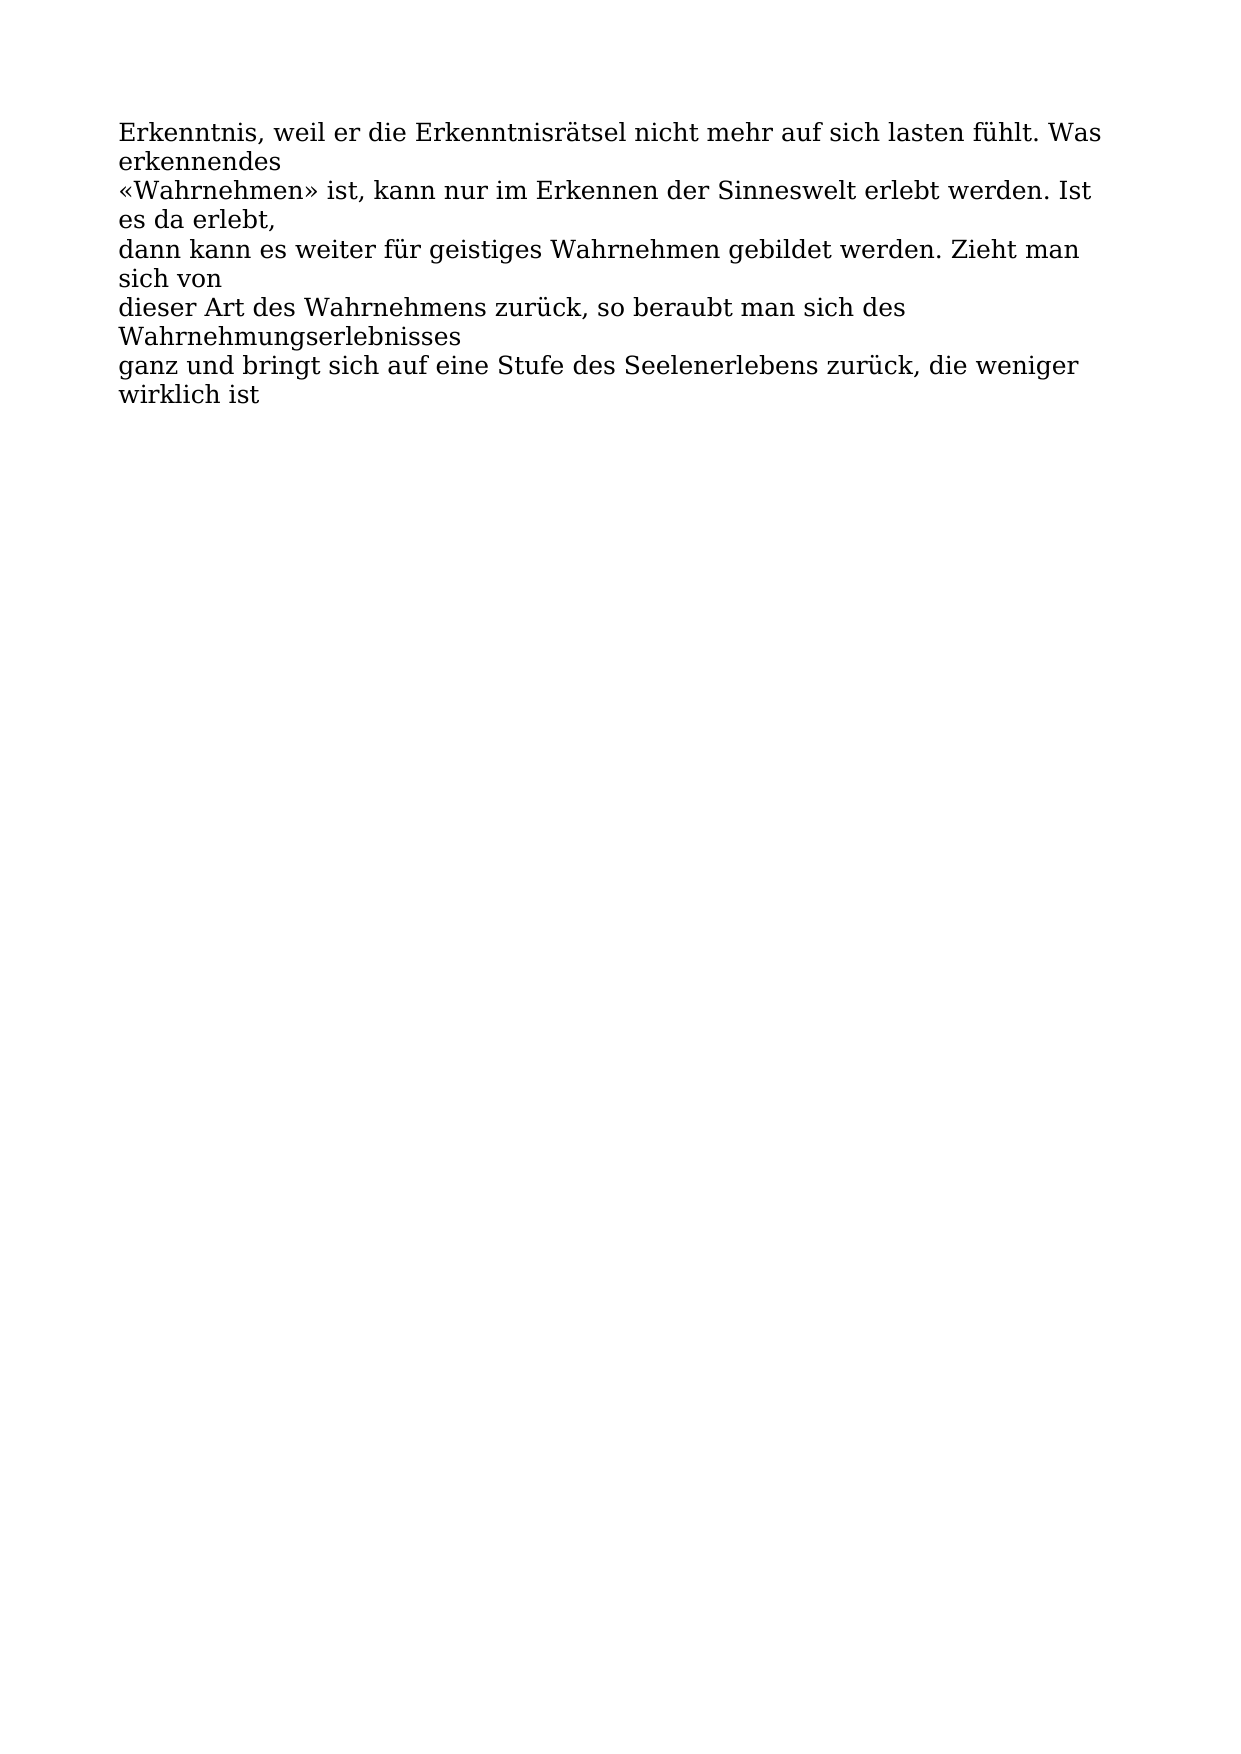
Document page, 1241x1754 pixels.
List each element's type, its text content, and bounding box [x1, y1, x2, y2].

text Erkenntnis, weil er die Erkenntnisrätsel nicht mehr auf sich lasten fühlt. Was erkennendes [118, 118, 1122, 176]
text ganz und bringt sich auf eine Stufe des Seelenerlebens zurück, die weniger wirklich ist [118, 351, 1122, 410]
text dieser Art des Wahrnehmens zurück, so beraubt man sich des Wahrnehmungserlebnisses [118, 293, 1122, 351]
text «Wahrnehmen» ist, kann nur im Erkennen der Sinneswelt erlebt werden. Ist es da erlebt, [118, 176, 1122, 235]
text dann kann es weiter für geistiges Wahrnehmen gebildet werden. Zieht man sich von [118, 235, 1122, 293]
